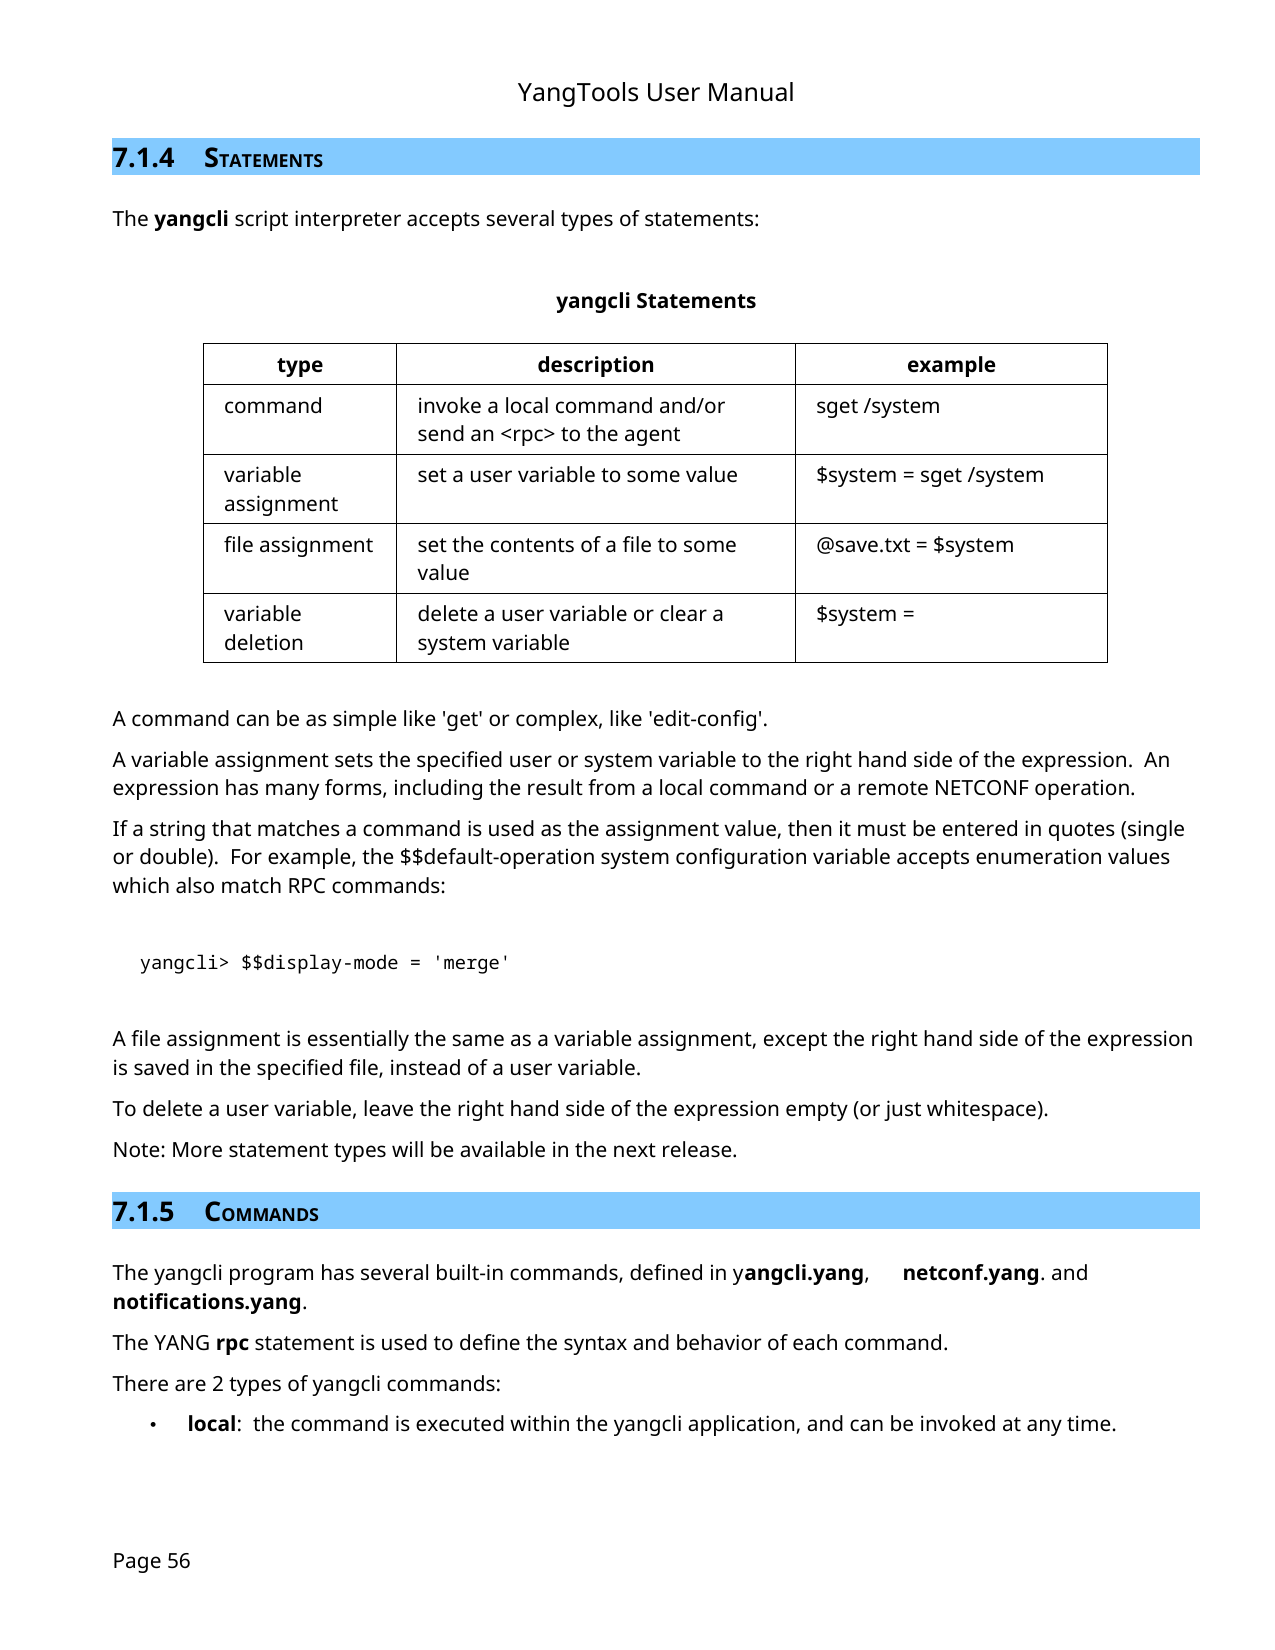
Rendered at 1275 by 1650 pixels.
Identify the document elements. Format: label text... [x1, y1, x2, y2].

table_header description [397, 344, 795, 384]
text The yangcli program has several built-in commands, defined in yangcli.yang, netconf.yang. and notifications.yang. [112, 1258, 1200, 1315]
text A command can be as simple like 'get' or complex, like 'edit-config'. [112, 704, 1200, 732]
text The YANG rpc statement is used to define the syntax and behavior of each command. [112, 1328, 1200, 1356]
table_cell $system = [796, 594, 1107, 662]
table_cell invoke a local command and/or send an <rpc> to the agent [397, 385, 795, 454]
table_cell delete a user variable or clear a system variable [397, 594, 795, 662]
text There are 2 types of yangcli commands: [112, 1369, 1200, 1397]
text A file assignment is essentially the same as a variable assignment, except the right hand side of the expression is saved in the specified file, instead of a user variable. [112, 1024, 1200, 1081]
table_cell set a user variable to some value [397, 455, 795, 523]
subtitle Statements [112, 138, 1200, 175]
table_header type [204, 344, 396, 384]
table_cell command [204, 385, 396, 454]
table_header example [796, 344, 1107, 384]
text Note: More statement types will be available in the next release. [112, 1135, 1200, 1163]
table_cell file assignment [204, 524, 396, 592]
table_cell set the contents of a file to some value [397, 524, 795, 592]
table_cell variable assignment [204, 455, 396, 523]
text yangcli> $$display-mode = 'merge' [139, 949, 1200, 975]
table_cell sget /system [796, 385, 1107, 454]
table_cell variable deletion [204, 594, 396, 662]
subtitle Commands [112, 1192, 1200, 1229]
list local: the command is executed within the yangcli application, and can be invoked at any time. [150, 1409, 1200, 1438]
text A variable assignment sets the specified user or system variable to the right hand side of the expression. An expression has many forms, including the result from a local command or a remote NETCONF operation. [112, 745, 1200, 802]
text If a string that matches a command is used as the assignment value, then it must be entered in quotes (single or double). For example, the $$default-operation system configuration variable accepts enumeration values which also match RPC commands: [112, 814, 1200, 899]
text To delete a user variable, leave the right hand side of the expression empty (or just whitespace). [112, 1094, 1200, 1122]
table_cell @save.txt = $system [796, 524, 1107, 592]
subtitle yangcli Statements [127, 286, 1185, 315]
text The yangcli script interpreter accepts several types of statements: [112, 204, 1200, 233]
table_cell $system = sget /system [796, 455, 1107, 523]
